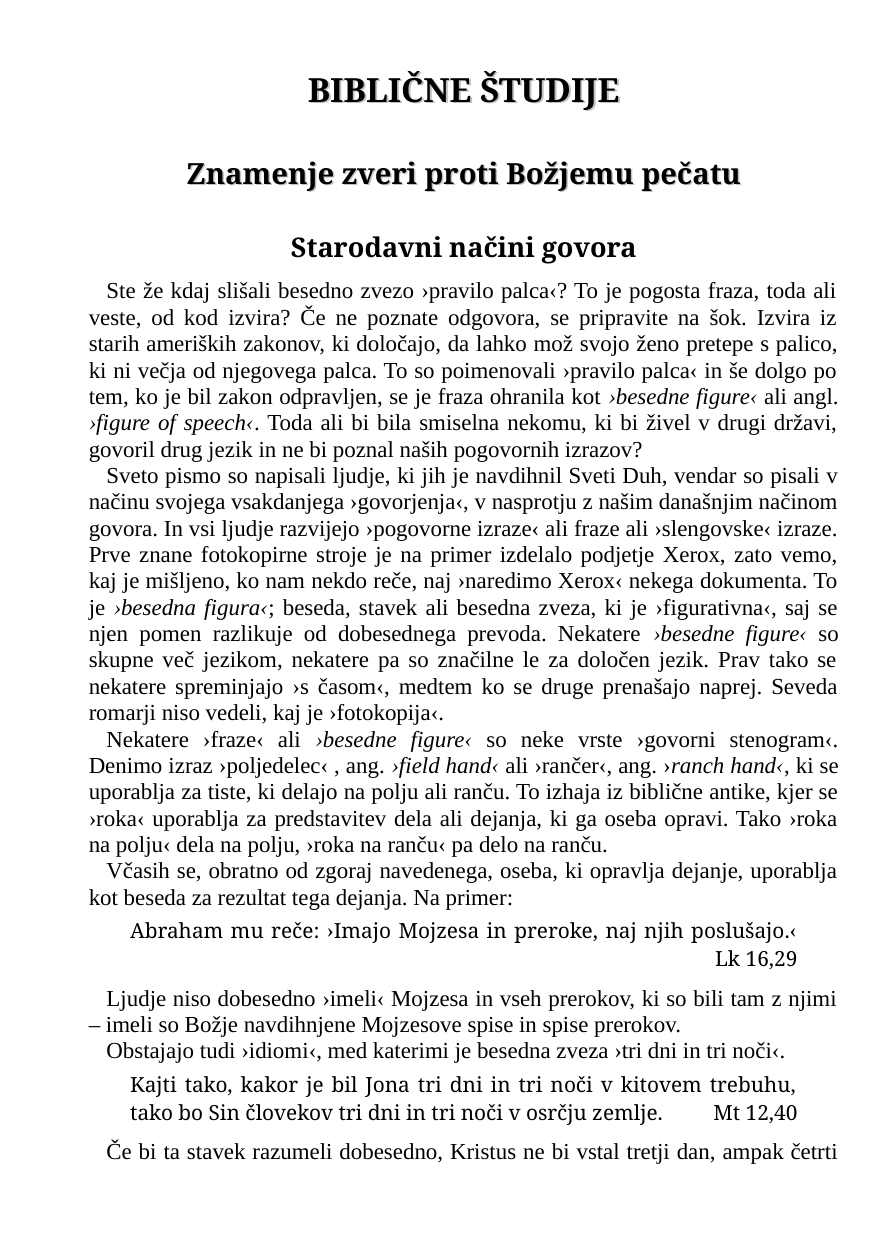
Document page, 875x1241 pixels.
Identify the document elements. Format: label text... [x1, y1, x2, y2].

subtitle Biblične študije [88, 66, 839, 112]
text Obstajajo tudi ›idiomi‹, med katerimi je besedna zveza ›tri dni in tri noči‹. [88, 1037, 839, 1064]
text Ste že kdaj slišali besedno zvezo ›pravilo palca‹? To je pogosta fraza, toda ali veste, od kod izvira? Če ne poznate odgovora, se pripravite na šok. Izvira iz starih ameriških zakonov, ki določajo, da lahko mož svojo ženo pretepe s palico, ki ni večja od njegovega palca. To so poimenovali ›pravilo palca‹ in še dolgo po tem, ko je bil zakon odpravljen, se je fraza ohranila kot ›besedne figure‹ ali angl. ›figure of speech‹. Toda ali bi bila smiselna nekomu, ki bi živel v drugi državi, govoril drug jezik in ne bi poznal naših pogovornih izrazov? [88, 278, 839, 462]
subtitle Znamenje zveri proti Božjemu pečatu [88, 153, 839, 193]
text Sveto pismo so napisali ljudje, ki jih je navdihnil Sveti Duh, vendar so pisali v načinu svojega vsakdanjega ›govorjenja‹, v nasprotju z našim današnjim načinom govora. In vsi ljudje razvijejo ›pogovorne izraze‹ ali fraze ali ›slengovske‹ izraze. Prve znane fotokopirne stroje je na primer izdelalo podjetje Xerox, zato vemo, kaj je mišljeno, ko nam nekdo reče, naj ›naredimo Xerox‹ nekega dokumenta. To je ›besedna figura‹; beseda, stavek ali besedna zveza, ki je ›figurativna‹, saj se njen pomen razlikuje od dobesednega prevoda. Nekatere ›besedne figure‹ so skupne več jezikom, nekatere pa so značilne le za določen jezik. Prav tako se nekatere spreminjajo ›s časom‹, medtem ko se druge prenašajo naprej. Seveda romarji niso vedeli, kaj je ›fotokopija‹. [88, 462, 839, 726]
text Ljudje niso dobesedno ›imeli‹ Mojzesa in vseh prerokov, ki so bili tam z njimi – imeli so Božje navdihnjene Mojzesove spise in spise prerokov. [88, 985, 839, 1037]
text Kajti tako, kakor je bil Jona tri dni in tri noči v kitovem trebuhu, tako bo Sin človekov tri dni in tri noči v osrčju zemlje. Mt 12,40 [130, 1070, 797, 1127]
text Abraham mu reče: ›Imajo Mojzesa in preroke, naj njih poslušajo.‹ Lk 16,29 [130, 916, 797, 973]
subtitle Starodavni načini govora [88, 228, 839, 265]
text Včasih se, obratno od zgoraj navedenega, oseba, ki opravlja dejanje, uporablja kot beseda za rezultat tega dejanja. Na primer: [88, 857, 839, 910]
text Nekatere ›fraze‹ ali ›besedne figure‹ so neke vrste ›govorni stenogram‹. Denimo izraz ›poljedelec‹ , ang. ›field hand‹ ali ›rančer‹, ang. ›ranch hand‹, ki se uporablja za tiste, ki delajo na polju ali ranču. To izhaja iz biblične antike, kjer se ›roka‹ uporablja za predstavitev dela ali dejanja, ki ga oseba opravi. Tako ›roka na polju‹ dela na polju, ›roka na ranču‹ pa delo na ranču. [88, 726, 839, 857]
text Če bi ta stavek razumeli dobesedno, Kristus ne bi vstal tretji dan, ampak četrti [88, 1138, 839, 1165]
